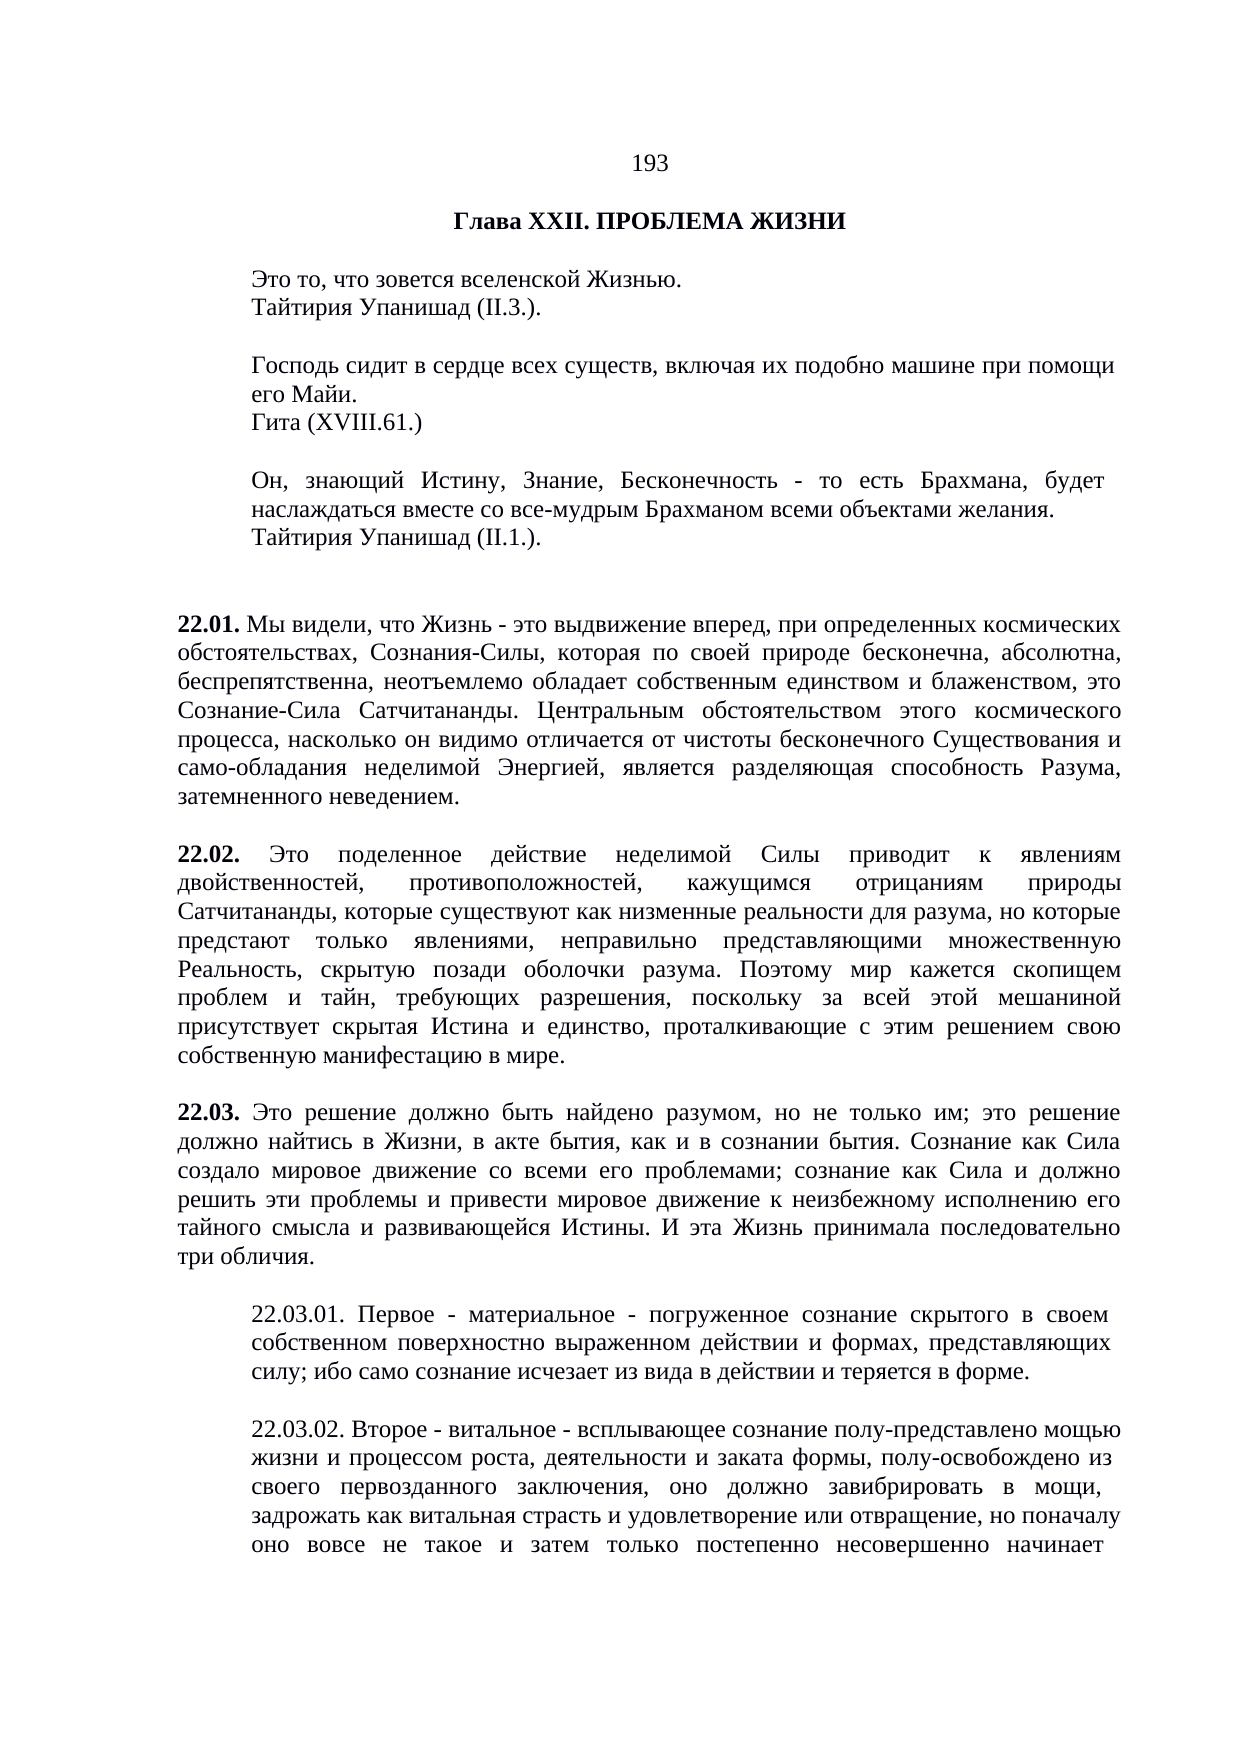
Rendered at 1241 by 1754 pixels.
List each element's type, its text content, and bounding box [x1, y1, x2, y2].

text 22.02. Это поделенное действие неделимой Силы приводит к явлениям двойственностей, противоположностей, кажущимся отрицаниям природы Сатчитананды, которые существуют как низменные реальности для разума, но которые предстают только явлениями, неправильно представляющими множественную Реальность, скрытую позади оболочки разума. Поэтому мир кажется скопищем проблем и тайн, требующих разрешения, поскольку за всей этой мешаниной присутствует скрытая Истина и единство, проталкивающие с этим решением свою собственную манифестацию в мире. [177, 839, 1122, 1069]
text 22.03.01. Первое - материальное - погруженное сознание скрытого в своем собственном поверхностно выраженном действии и формах, представляющих силу; ибо само сознание исчезает из вида в действии и теряется в форме. [177, 1299, 1122, 1385]
text Глава XXII. ПРОБЛЕМА ЖИЗНИ [177, 206, 1122, 235]
text 22.03.02. Второе - витальное - всплывающее сознание полу-представлено мощью жизни и процессом роста, деятельности и заката формы, полу-освобождено из своего первозданного заключения, оно должно завибрировать в мощи, задрожать как витальная страсть и удовлетворение или отвращение, но поначалу оно вовсе не такое и затем только постепенно несовершенно начинает [177, 1414, 1122, 1557]
text Гита (XVIII.61.) [177, 407, 1122, 436]
text Он, знающий Истину, Знание, Бесконечность - то есть Брахмана, будет наслаждаться вместе со все-мудрым Брахманом всеми объектами желания. [177, 465, 1122, 522]
text Господь сидит в сердце всех существ, включая их подобно машине при помощи его Майи. [177, 350, 1122, 407]
text 22.01. Мы видели, что Жизнь - это выдвижение вперед, при определенных космических обстоятельствах, Сознания-Силы, которая по своей природе бесконечна, абсолютна, беспрепятственна, неотъемлемо обладает собственным единством и блаженством, это Сознание-Сила Сатчитананды. Центральным обстоятельством этого космического процесса, насколько он видимо отличается от чистоты бесконечного Существования и само-обладания неделимой Энергией, является разделяющая способность Разума, затемненного неведением. [177, 609, 1122, 810]
text Тайтирия Упанишад (II.1.). [177, 522, 1122, 551]
text Тайтирия Упанишад (II.3.). [177, 292, 1122, 321]
text Это то, что зовется вселенской Жизнью. [177, 264, 1122, 292]
text 22.03. Это решение должно быть найдено разумом, но не только им; это решение должно найтись в Жизни, в акте бытия, как и в сознании бытия. Сознание как Сила создало мировое движение со всеми его проблемами; сознание как Сила и должно решить эти проблемы и привести мировое движение к неизбежному исполнению его тайного смысла и развивающейся Истины. И эта Жизнь принимала последовательно три обличия. [177, 1097, 1122, 1270]
